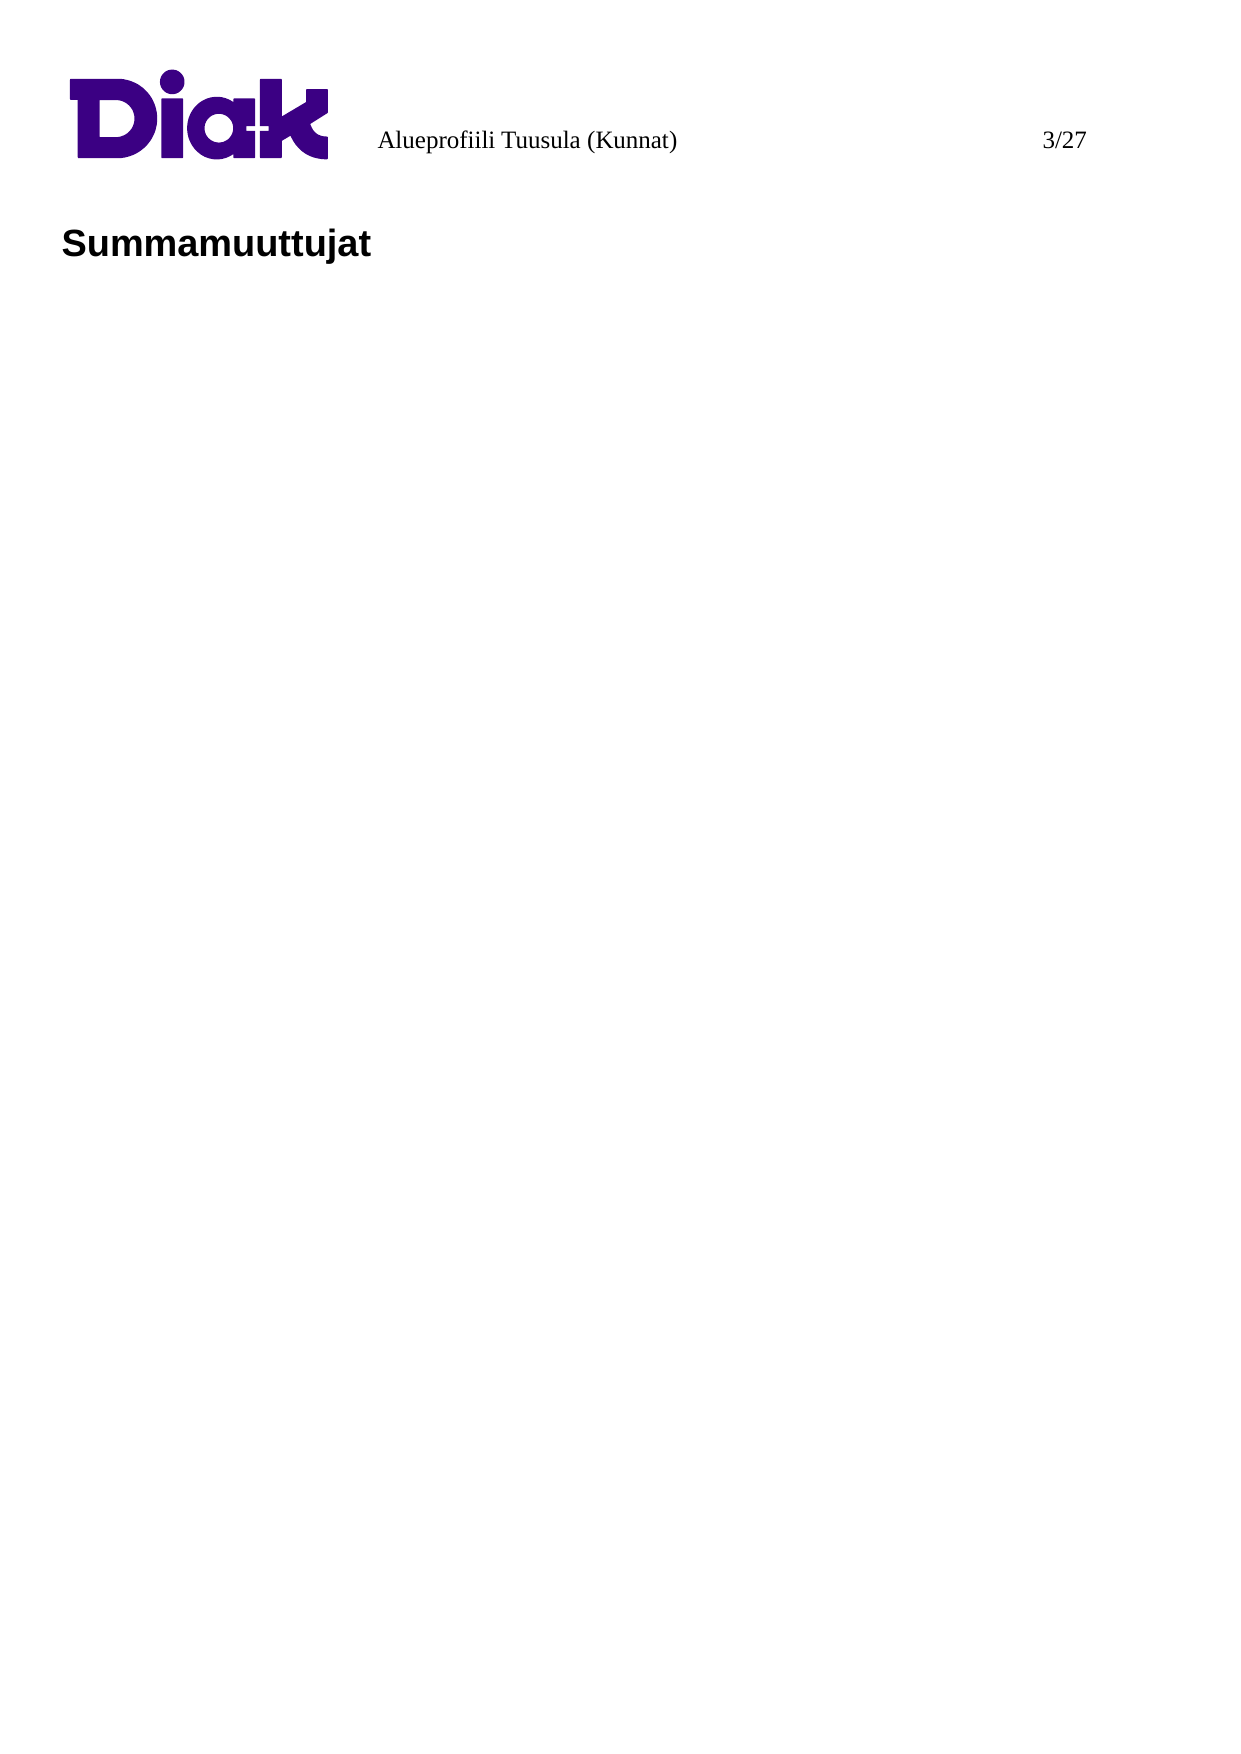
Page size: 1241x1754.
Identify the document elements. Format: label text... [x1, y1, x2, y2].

subtitle Summamuuttujat [61, 221, 1179, 265]
